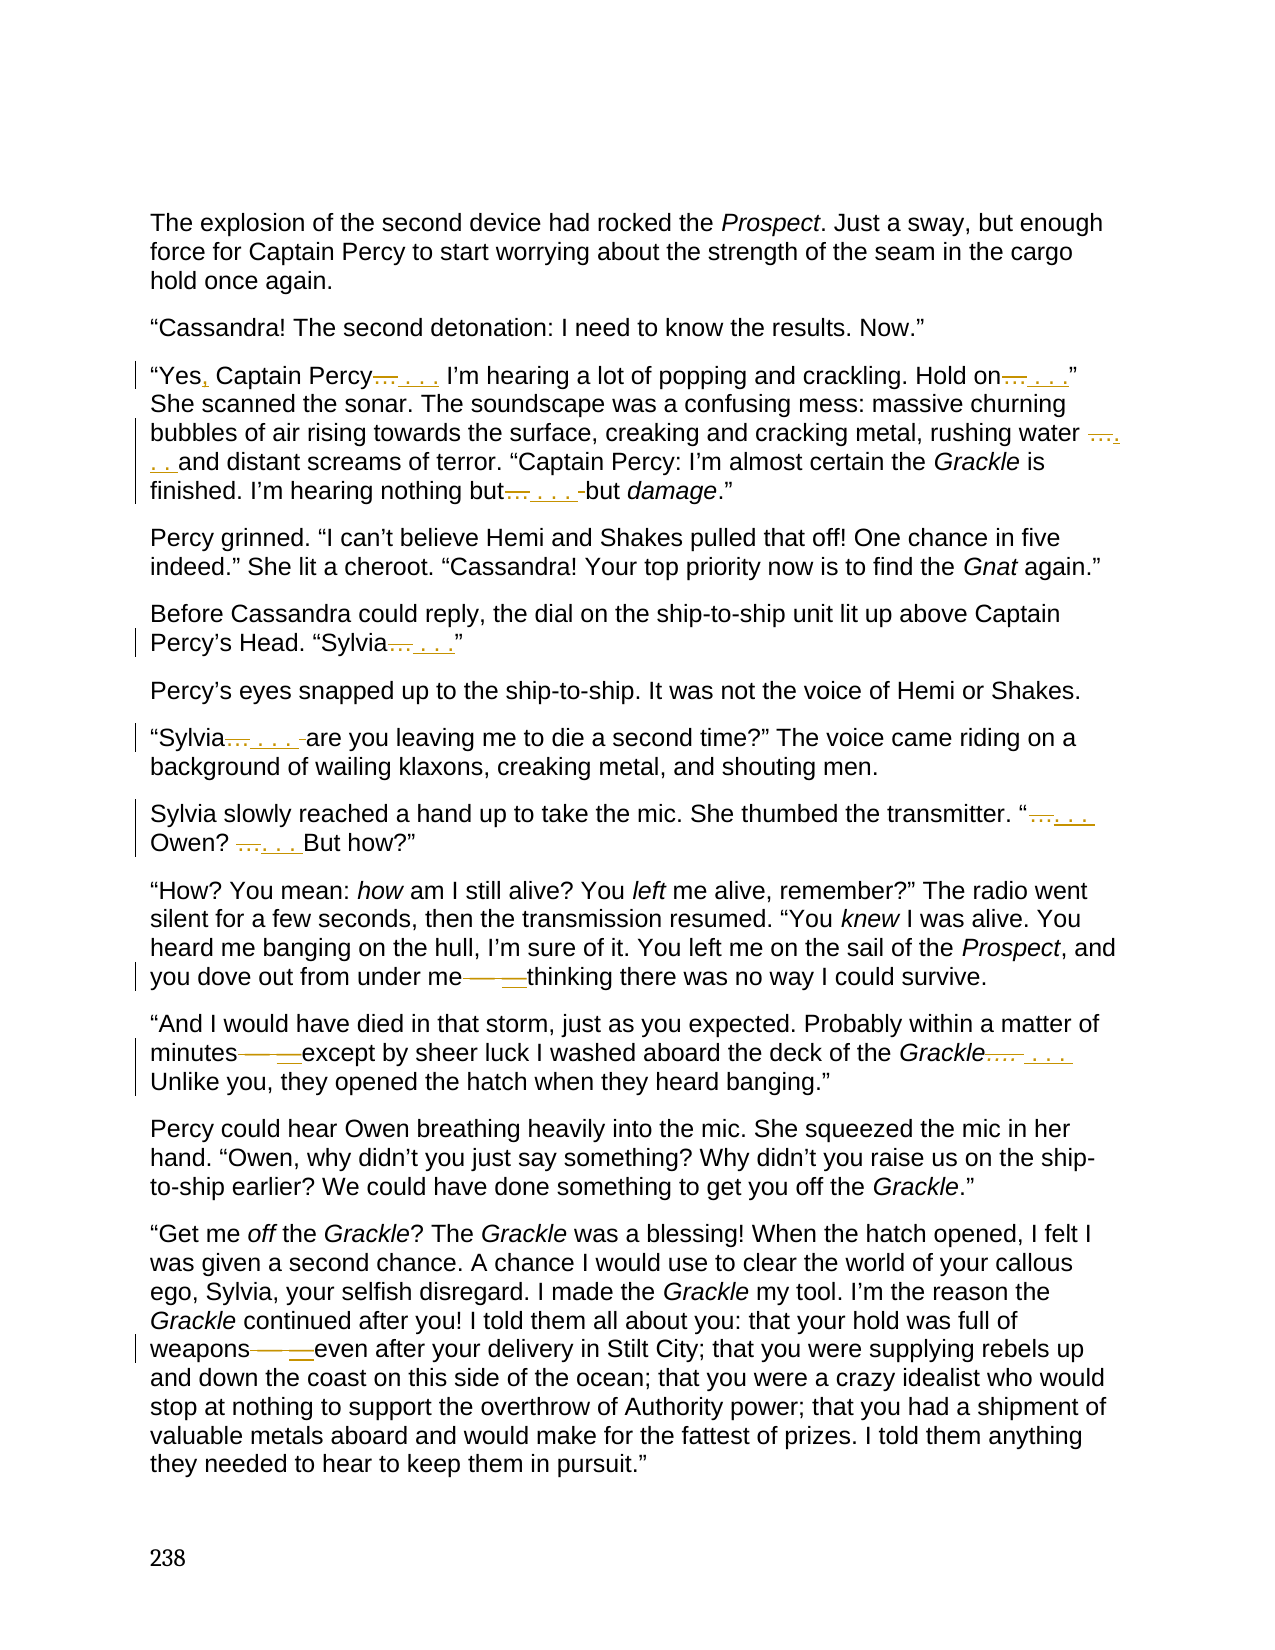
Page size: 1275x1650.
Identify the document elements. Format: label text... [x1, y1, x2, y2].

text “Sylvia . . . are you leaving me to die a second time?” The voice came riding on a background of wailing klaxons, creaking metal, and shouting men. [150, 723, 1125, 781]
text Percy grinned. “I can’t believe Hemi and Shakes pulled that off! One chance in five indeed.” She lit a cheroot. “Cassandra! Your top priority now is to find the Gnat again.” [150, 523, 1125, 581]
text “Yes, Captain Percy . . . I’m hearing a lot of popping and crackling. Hold on . . .” She scanned the sonar. The soundscape was a confusing mess: massive churning bubbles of air rising towards the surface, creaking and cracking metal, rushing water . . . and distant screams of terror. “Captain Percy: I’m almost certain the Grackle is finished. I’m hearing nothing but . . . but damage.” [150, 361, 1125, 504]
text “Get me off the Grackle? The Grackle was a blessing! When the hatch opened, I felt I was given a second chance. A chance I would use to clear the world of your callous ego, Sylvia, your selfish disregard. I made the Grackle my tool. I’m the reason the Grackle continued after you! I told them all about you: that your hold was full of weapons—even after your delivery in Stilt City; that you were supplying rebels up and down the coast on this side of the ocean; that you were a crazy idealist who would stop at nothing to support the overthrow of Authority power; that you had a shipment of valuable metals aboard and would make for the fattest of prizes. I told them anything they needed to hear to keep them in pursuit.” [150, 1219, 1125, 1478]
text Percy’s eyes snapped up to the ship-to-ship. It was not the voice of Hemi or Shakes. [150, 676, 1125, 704]
text “Cassandra! The second detonation: I need to know the results. Now.” [150, 313, 1125, 342]
text “And I would have died in that storm, just as you expected. Probably within a matter of minutes—except by sheer luck I washed aboard the deck of the Grackle . . . Unlike you, they opened the hatch when they heard banging.” [150, 1009, 1125, 1096]
text “How? You mean: how am I still alive? You left me alive, remember?” The radio went silent for a few seconds, then the transmission resumed. “You knew I was alive. You heard me banging on the hull, I’m sure of it. You left me on the sail of the Prospect, and you dove out from under me—thinking there was no way I could survive. [150, 876, 1125, 991]
text Before Cassandra could reply, the dial on the ship-to-ship unit lit up above Captain Percy’s Head. “Sylvia . . .” [150, 599, 1125, 657]
text The explosion of the second device had rocked the Prospect. Just a sway, but enough force for Captain Percy to start worrying about the strength of the seam in the cargo hold once again. [150, 208, 1125, 294]
text Sylvia slowly reached a hand up to take the mic. She thumbed the transmitter. “. . . Owen? . . . But how?” [150, 799, 1125, 857]
text Percy could hear Owen breathing heavily into the mic. She squeezed the mic in her hand. “Owen, why didn’t you just say something? Why didn’t you raise us on the ship-to-ship earlier? We could have done something to get you off the Grackle.” [150, 1114, 1125, 1201]
